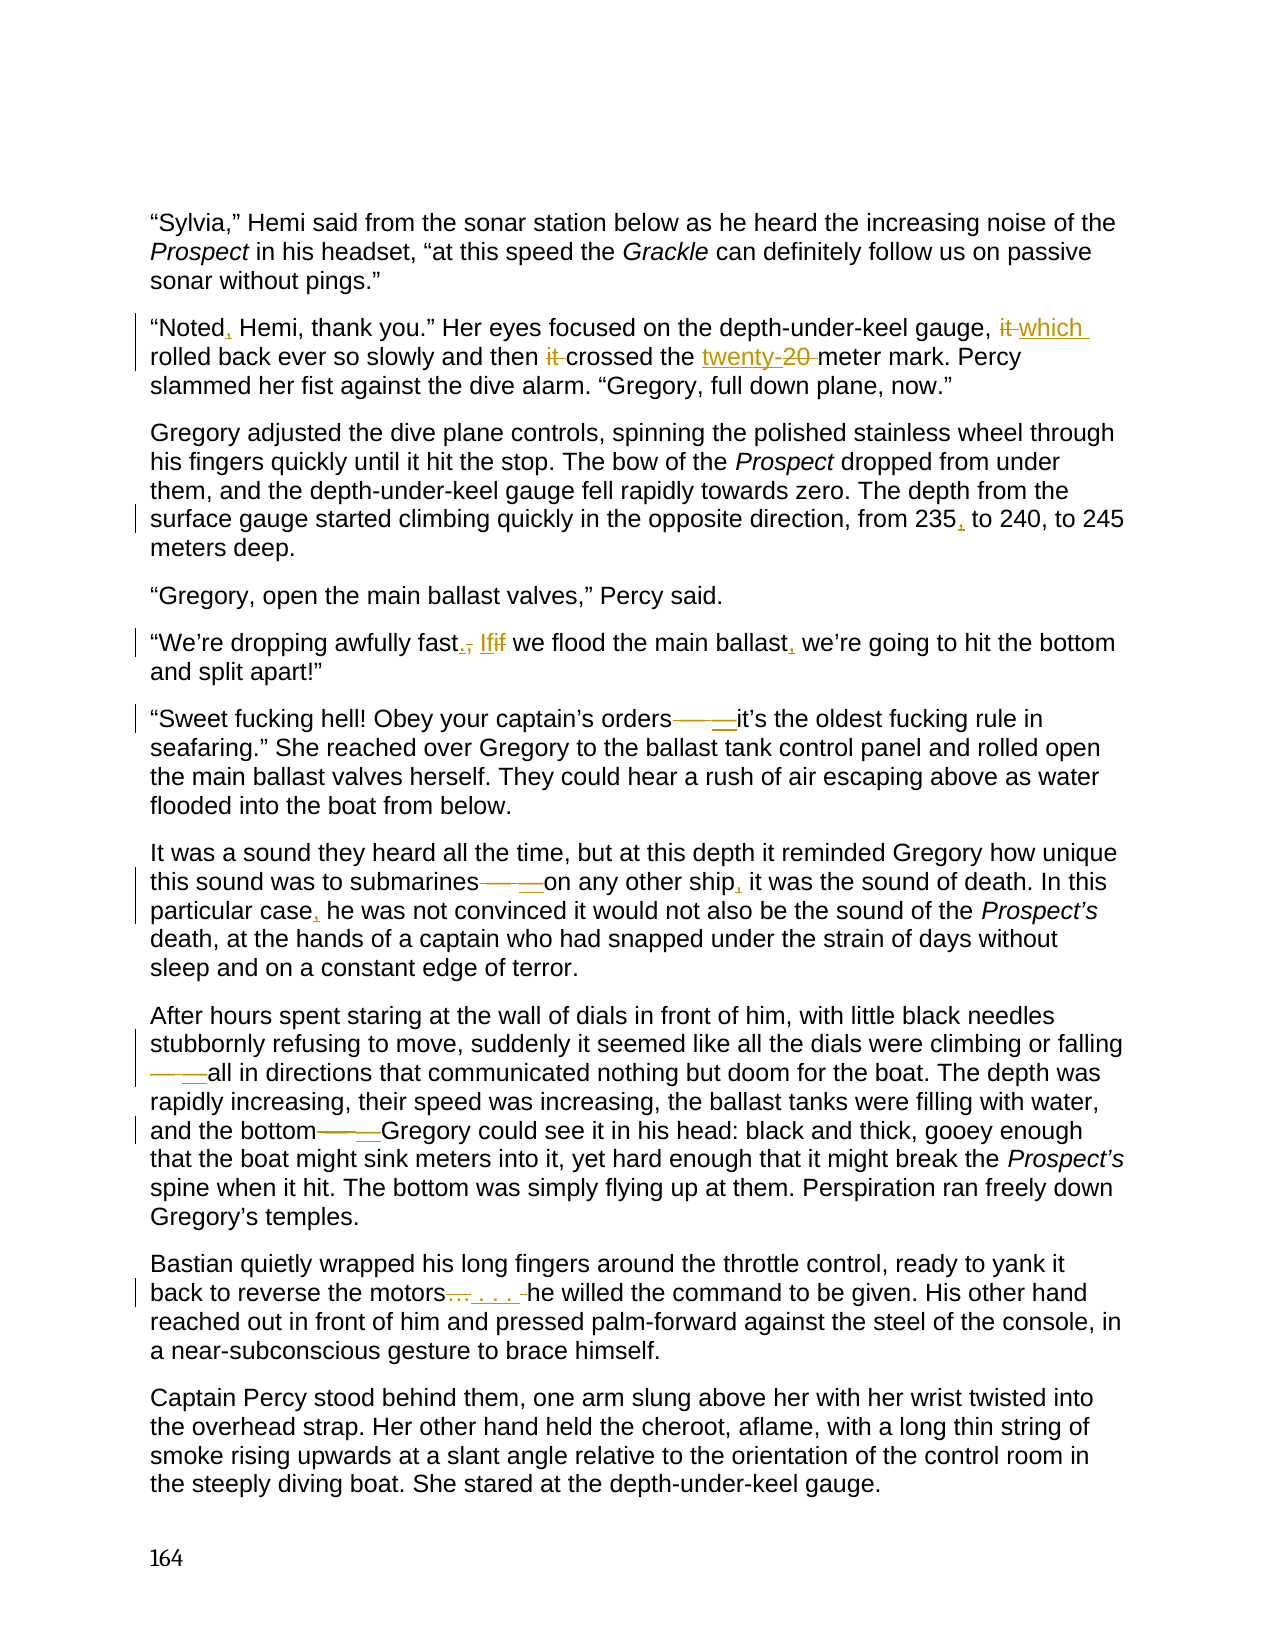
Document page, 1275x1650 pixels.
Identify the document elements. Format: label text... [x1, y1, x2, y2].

text Captain Percy stood behind them, one arm slung above her with her wrist twisted into the overhead strap. Her other hand held the cheroot, aflame, with a long thin string of smoke rising upwards at a slant angle relative to the orientation of the control room in the steeply diving boat. She stared at the depth-under-keel gauge. [150, 1383, 1125, 1498]
text “Gregory, open the main ballast valves,” Percy said. [150, 581, 1125, 609]
text Gregory adjusted the dive plane controls, spinning the polished stainless wheel through his fingers quickly until it hit the stop. The bow of the Prospect dropped from under them, and the depth-under-keel gauge fell rapidly towards zero. The depth from the surface gauge started climbing quickly in the opposite direction, from 235, to 240, to 245 meters deep. [150, 418, 1125, 562]
text It was a sound they heard all the time, but at this depth it reminded Gregory how unique this sound was to submarines—on any other ship, it was the sound of death. In this particular case, he was not convinced it would not also be the sound of the Prospect’s death, at the hands of a captain who had snapped under the strain of days without sleep and on a constant edge of terror. [150, 838, 1125, 982]
text After hours spent staring at the wall of dials in front of him, with little black needles stubbornly refusing to move, suddenly it seemed like all the dials were climbing or falling—all in directions that communicated nothing but doom for the boat. The depth was rapidly increasing, their speed was increasing, the ballast tanks were filling with water, and the bottom—Gregory could see it in his head: black and thick, gooey enough that the boat might sink meters into it, yet hard enough that it might break the Prospect’s spine when it hit. The bottom was simply flying up at them. Perspiration ran freely down Gregory’s temples. [150, 1001, 1125, 1231]
text “Noted, Hemi, thank you.” Her eyes focused on the depth-under-keel gauge, which rolled back ever so slowly and then crossed the twenty-meter mark. Percy slammed her fist against the dive alarm. “Gregory, full down plane, now.” [150, 313, 1125, 399]
text “Sweet fucking hell! Obey your captain’s orders—it’s the oldest fucking rule in seafaring.” She reached over Gregory to the ballast tank control panel and rolled open the main ballast valves herself. They could hear a rush of air escaping above as water flooded into the boat from below. [150, 704, 1125, 819]
text “We’re dropping awfully fast. If we flood the main ballast, we’re going to hit the bottom and split apart!” [150, 628, 1125, 686]
text Bastian quietly wrapped his long fingers around the throttle control, ready to yank it back to reverse the motors . . . he willed the command to be given. His other hand reached out in front of him and pressed palm-forward against the steel of the console, in a near-subconscious gesture to brace himself. [150, 1249, 1125, 1364]
text “Sylvia,” Hemi said from the sonar station below as he heard the increasing noise of the Prospect in his headset, “at this speed the Grackle can definitely follow us on passive sonar without pings.” [150, 208, 1125, 294]
